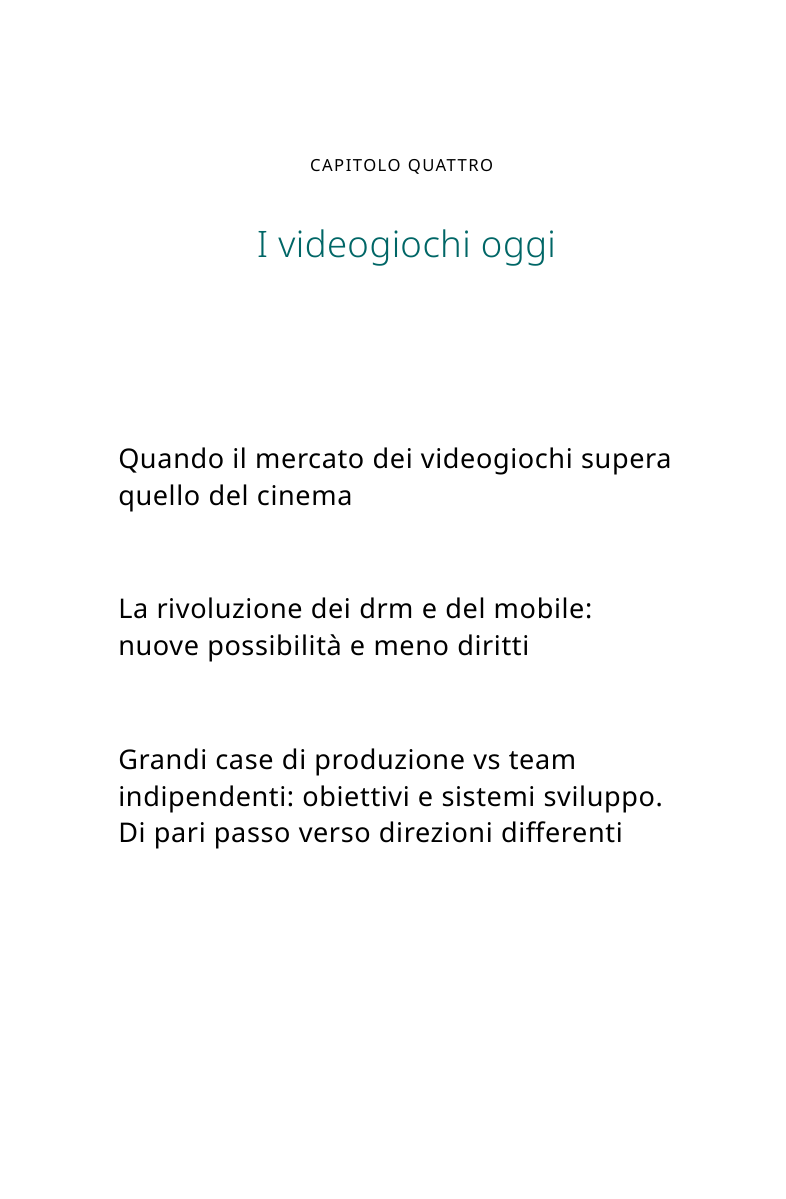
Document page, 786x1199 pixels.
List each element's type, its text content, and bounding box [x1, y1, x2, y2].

subtitle La rivoluzione dei drm e del mobile: nuove possibilità e meno diritti [118, 589, 679, 663]
subtitle I videogiochi oggi [124, 218, 679, 268]
subtitle Grandi case di produzione vs team indipendenti: obiettivi e sistemi sviluppo. Di pari passo verso direzioni differenti [118, 740, 679, 851]
subtitle Capitolo quattro [124, 153, 679, 176]
subtitle Quando il mercato dei videogiochi supera quello del cinema [118, 439, 679, 513]
